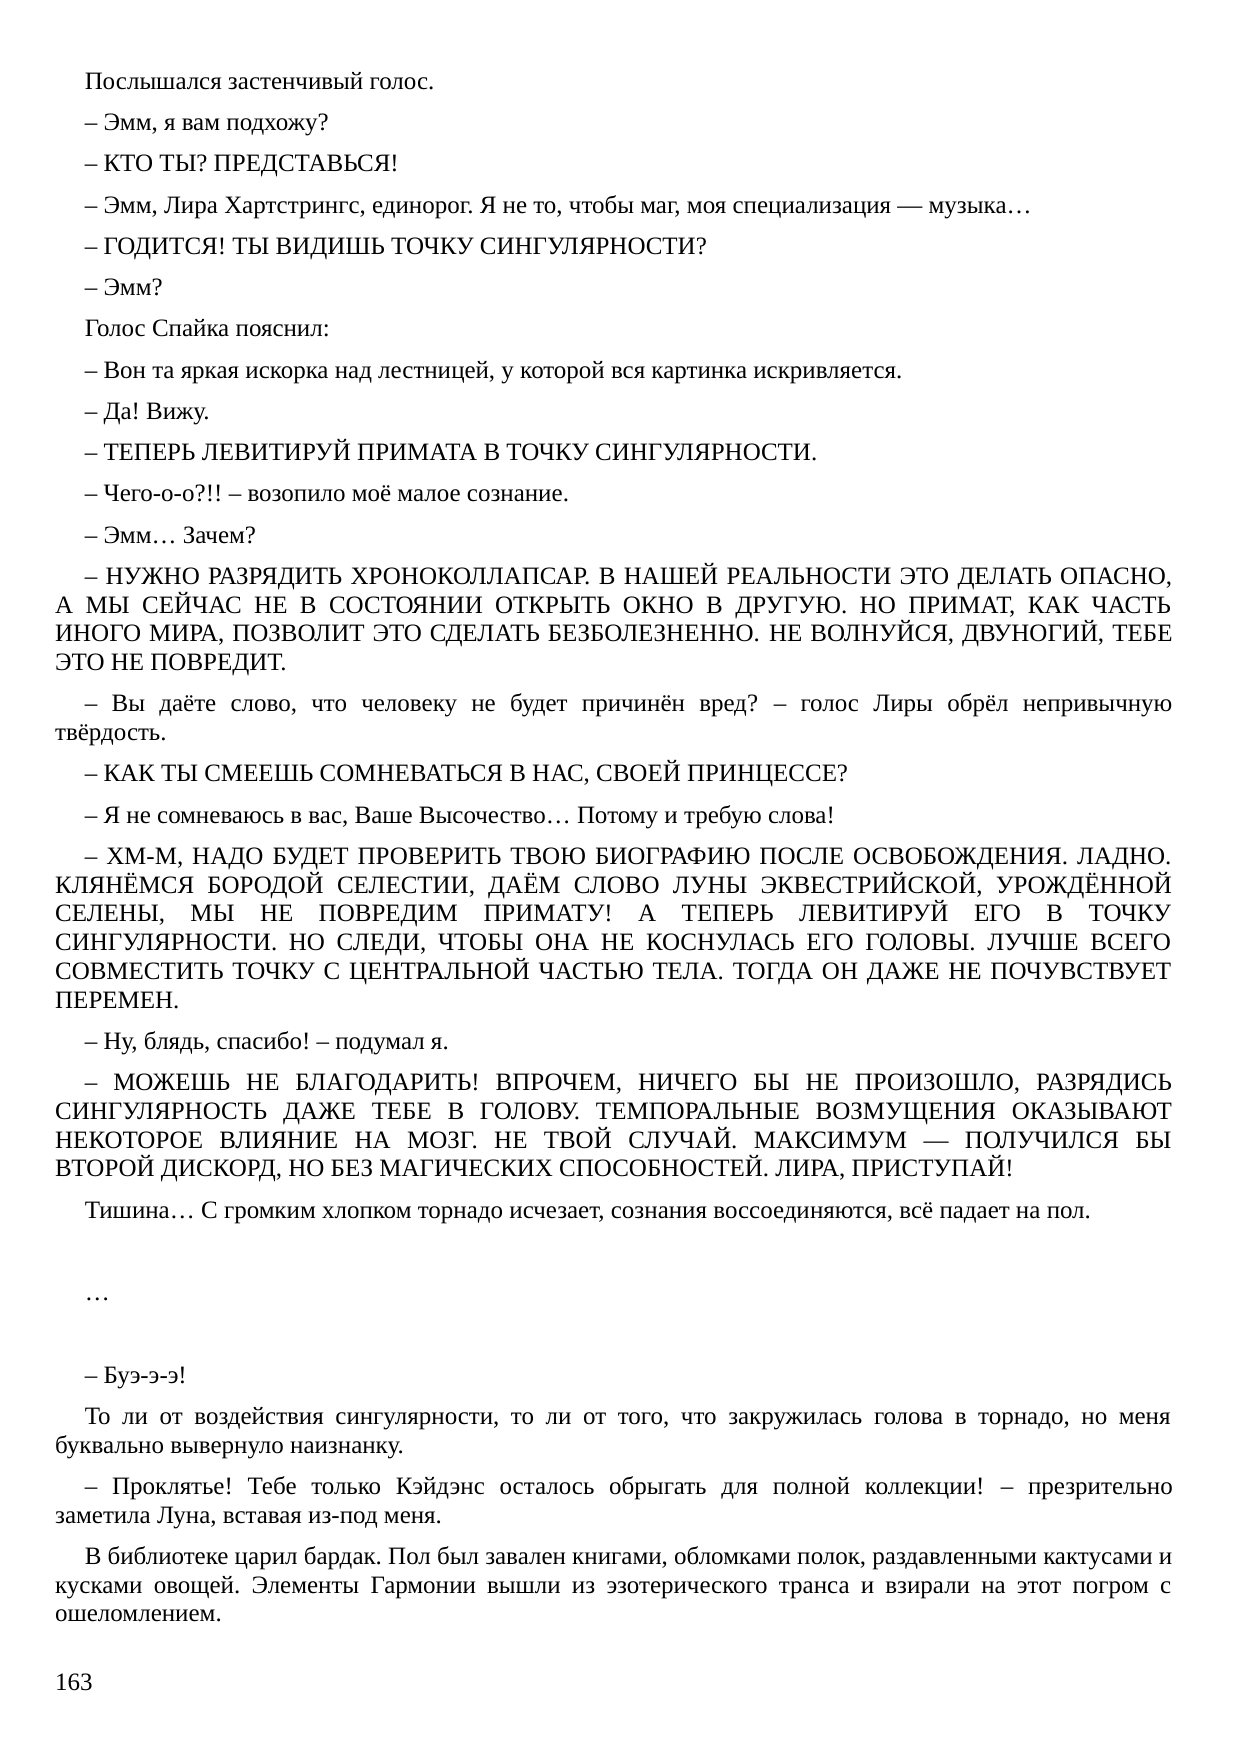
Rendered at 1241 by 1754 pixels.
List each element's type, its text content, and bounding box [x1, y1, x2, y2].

text – ГОДИТСЯ! ТЫ ВИДИШЬ ТОЧКУ СИНГУЛЯРНОСТИ? [55, 231, 1173, 260]
text – МОЖЕШЬ НЕ БЛАГОДАРИТЬ! ВПРОЧЕМ, НИЧЕГО БЫ НЕ ПРОИЗОШЛО, РАЗРЯДИСЬ СИНГУЛЯРНОСТЬ ДАЖЕ ТЕБЕ В ГОЛОВУ. ТЕМПОРАЛЬНЫЕ ВОЗМУЩЕНИЯ ОКАЗЫВАЮТ НЕКОТОРОЕ ВЛИЯНИЕ НА МОЗГ. НЕ ТВОЙ СЛУЧАЙ. МАКСИМУМ — ПОЛУЧИЛСЯ БЫ ВТОРОЙ ДИСКОРД, НО БЕЗ МАГИЧЕСКИХ СПОСОБНОСТЕЙ. ЛИРА, ПРИСТУПАЙ! [55, 1067, 1173, 1182]
text – ХМ-М, НАДО БУДЕТ ПРОВЕРИТЬ ТВОЮ БИОГРАФИЮ ПОСЛЕ ОСВОБОЖДЕНИЯ. ЛАДНО. КЛЯНЁМСЯ БОРОДОЙ СЕЛЕСТИИ, ДАЁМ СЛОВО ЛУНЫ ЭКВЕСТРИЙСКОЙ, УРОЖДЁННОЙ СЕЛЕНЫ, МЫ НЕ ПОВРЕДИМ ПРИМАТУ! А ТЕПЕРЬ ЛЕВИТИРУЙ ЕГО В ТОЧКУ СИНГУЛЯРНОСТИ. НО СЛЕДИ, ЧТОБЫ ОНА НЕ КОСНУЛАСЬ ЕГО ГОЛОВЫ. ЛУЧШЕ ВСЕГО СОВМЕСТИТЬ ТОЧКУ С ЦЕНТРАЛЬНОЙ ЧАСТЬЮ ТЕЛА. ТОГДА ОН ДАЖЕ НЕ ПОЧУВСТВУЕТ ПЕРЕМЕН. [55, 841, 1173, 1013]
text – Да! Вижу. [55, 396, 1173, 425]
text В библиотеке царил бардак. Пол был завален книгами, обломками полок, раздавленными кактусами и кусками овощей. Элементы Гармонии вышли из эзотерического транса и взирали на этот погром с ошеломлением. [55, 1541, 1173, 1627]
text – Чего-о-о?!! – возопило моё малое сознание. [55, 478, 1173, 507]
text – Проклятье! Тебе только Кэйдэнс осталось обрыгать для полной коллекции! – презрительно заметила Луна, вставая из-под меня. [55, 1471, 1173, 1528]
text – Вон та яркая искорка над лестницей, у которой вся картинка искривляется. [55, 355, 1173, 383]
text Послышался застенчивый голос. [55, 66, 1173, 95]
text – Буэ-э-э! [55, 1360, 1173, 1388]
text Тишина… С громким хлопком торнадо исчезает, сознания воссоединяются, всё падает на пол. [55, 1195, 1173, 1223]
text – Эмм, Лира Хартстрингс, единорог. Я не то, чтобы маг, моя специализация — музыка… [55, 190, 1173, 218]
text – Я не сомневаюсь в вас, Ваше Высочество… Потому и требую слова! [55, 800, 1173, 828]
text – Эмм… Зачем? [55, 520, 1173, 548]
text – НУЖНО РАЗРЯДИТЬ ХРОНОКОЛЛАПСАР. В НАШЕЙ РЕАЛЬНОСТИ ЭТО ДЕЛАТЬ ОПАСНО, А МЫ СЕЙЧАС НЕ В СОСТОЯНИИ ОТКРЫТЬ ОКНО В ДРУГУЮ. НО ПРИМАТ, КАК ЧАСТЬ ИНОГО МИРА, ПОЗВОЛИТ ЭТО СДЕЛАТЬ БЕЗБОЛЕЗНЕННО. НЕ ВОЛНУЙСЯ, ДВУНОГИЙ, ТЕБЕ ЭТО НЕ ПОВРЕДИТ. [55, 561, 1173, 676]
text – Вы даёте слово, что человеку не будет причинён вред? – голос Лиры обрёл непривычную твёрдость. [55, 688, 1173, 746]
text То ли от воздействия сингулярности, то ли от того, что закружилась голова в торнадо, но меня буквально вывернуло наизнанку. [55, 1401, 1173, 1458]
text – КТО ТЫ? ПРЕДСТАВЬСЯ! [55, 148, 1173, 177]
text – КАК ТЫ СМЕЕШЬ СОМНЕВАТЬСЯ В НАС, СВОЕЙ ПРИНЦЕССЕ? [55, 758, 1173, 787]
text – ТЕПЕРЬ ЛЕВИТИРУЙ ПРИМАТА В ТОЧКУ СИНГУЛЯРНОСТИ. [55, 437, 1173, 466]
text Голос Спайка пояснил: [55, 313, 1173, 342]
text – Эмм? [55, 272, 1173, 301]
text … [55, 1277, 1173, 1306]
text – Ну, блядь, спасибо! – подумал я. [55, 1026, 1173, 1055]
text – Эмм, я вам подхожу? [55, 107, 1173, 136]
